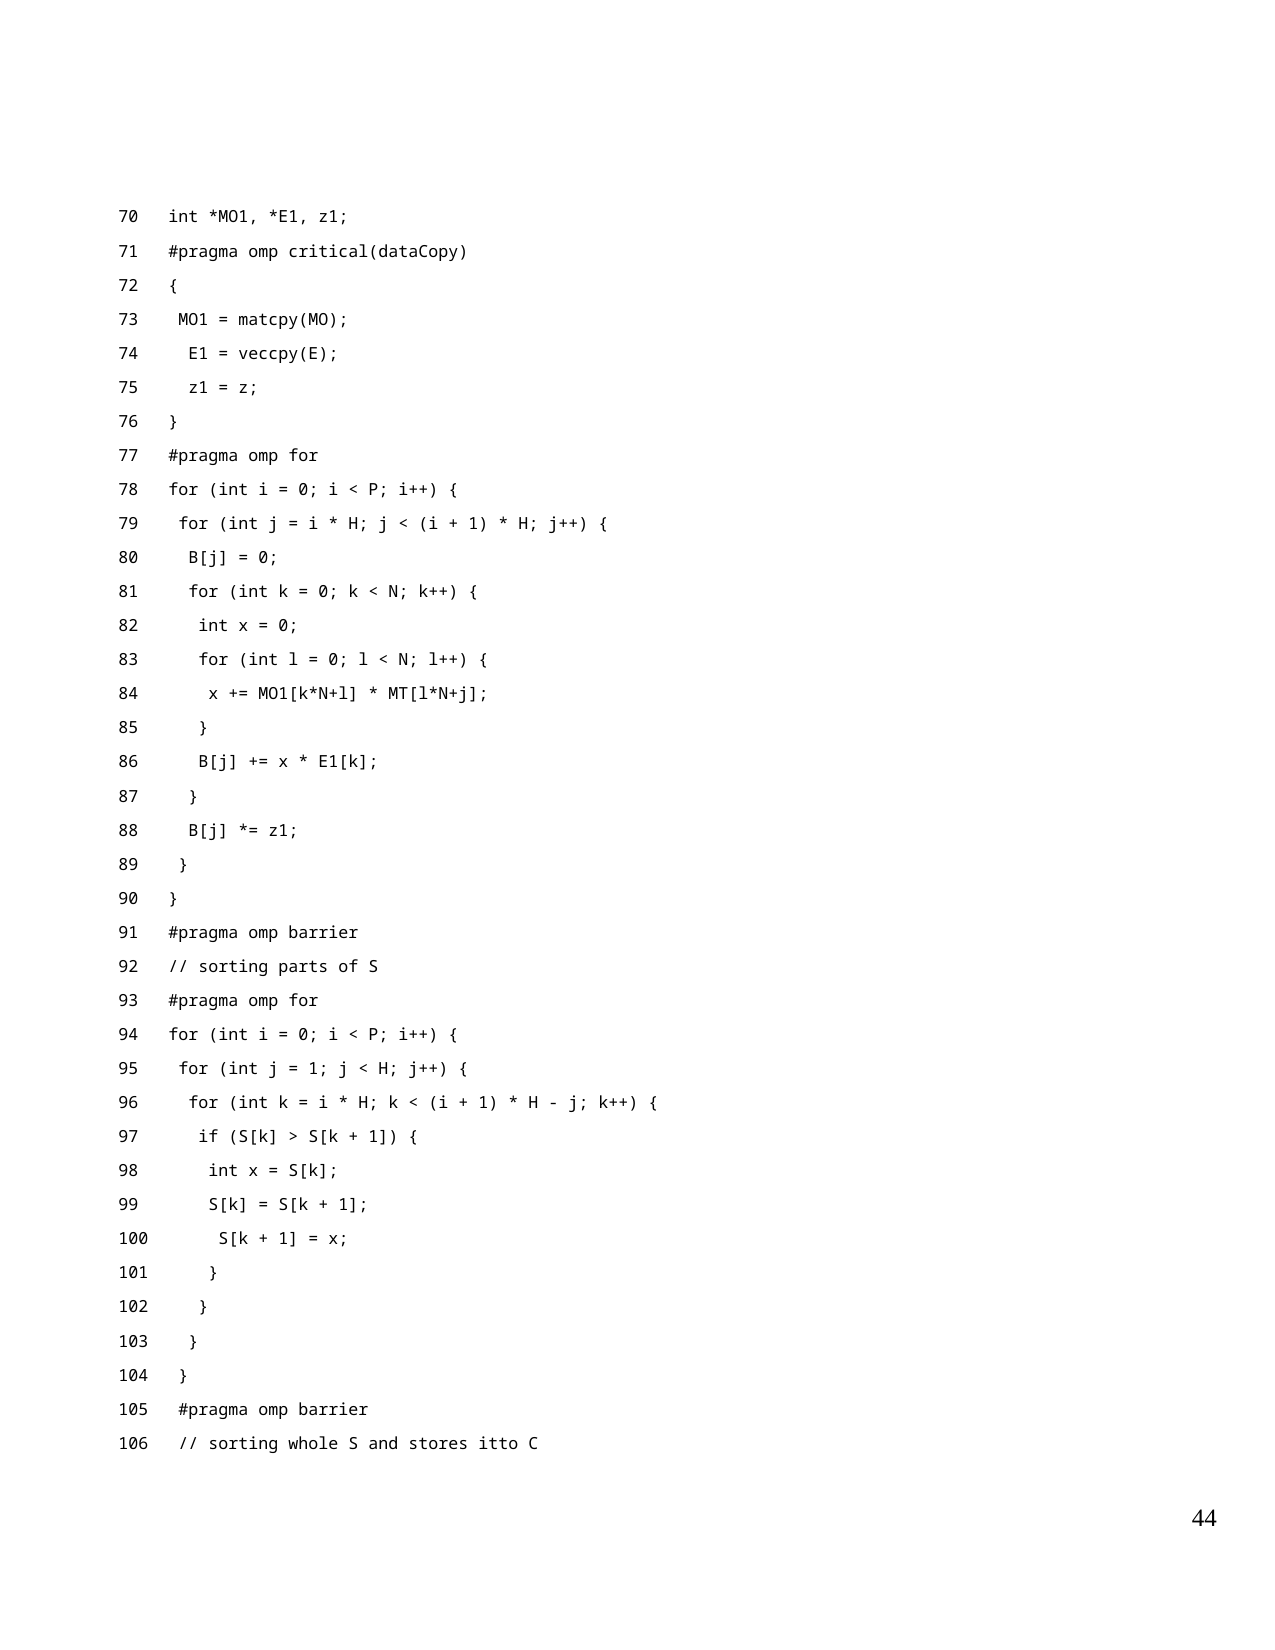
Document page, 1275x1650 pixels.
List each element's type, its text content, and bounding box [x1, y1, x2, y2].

text 103 } [118, 1329, 1216, 1352]
text 99 S[k] = S[k + 1]; [118, 1193, 1216, 1216]
text 93 #pragma omp for [118, 988, 1216, 1011]
text 71 #pragma omp critical(dataCopy) [118, 239, 1216, 262]
text 106 // sorting whole S and stores itto C [118, 1431, 1216, 1454]
text 81 for (int k = 0; k < N; k++) { [118, 580, 1216, 602]
text 70 int *MO1, *E1, z1; [118, 205, 1216, 228]
text 104 } [118, 1363, 1216, 1386]
text 105 #pragma omp barrier [118, 1397, 1216, 1420]
text 78 for (int i = 0; i < P; i++) { [118, 478, 1216, 500]
text 94 for (int i = 0; i < P; i++) { [118, 1023, 1216, 1045]
text 77 #pragma omp for [118, 443, 1216, 466]
text 95 for (int j = 1; j < H; j++) { [118, 1057, 1216, 1079]
text 89 } [118, 852, 1216, 875]
text 73 MO1 = matcpy(MO); [118, 307, 1216, 330]
text 98 int x = S[k]; [118, 1159, 1216, 1182]
text 82 int x = 0; [118, 614, 1216, 637]
text 88 B[j] *= z1; [118, 818, 1216, 841]
text 85 } [118, 716, 1216, 739]
text 91 #pragma omp barrier [118, 920, 1216, 943]
text 96 for (int k = i * H; k < (i + 1) * H - j; k++) { [118, 1091, 1216, 1113]
text 79 for (int j = i * H; j < (i + 1) * H; j++) { [118, 512, 1216, 534]
text 102 } [118, 1295, 1216, 1318]
text 72 { [118, 273, 1216, 296]
text 101 } [118, 1261, 1216, 1284]
text 90 } [118, 886, 1216, 909]
text 86 B[j] += x * E1[k]; [118, 750, 1216, 773]
text 100 S[k + 1] = x; [118, 1227, 1216, 1250]
text 75 z1 = z; [118, 375, 1216, 398]
text 83 for (int l = 0; l < N; l++) { [118, 648, 1216, 671]
text 87 } [118, 784, 1216, 807]
text 97 if (S[k] > S[k + 1]) { [118, 1125, 1216, 1147]
text 80 B[j] = 0; [118, 546, 1216, 568]
text 76 } [118, 409, 1216, 432]
text 74 E1 = veccpy(E); [118, 341, 1216, 364]
text 92 // sorting parts of S [118, 954, 1216, 977]
text 84 x += MO1[k*N+l] * MT[l*N+j]; [118, 682, 1216, 705]
